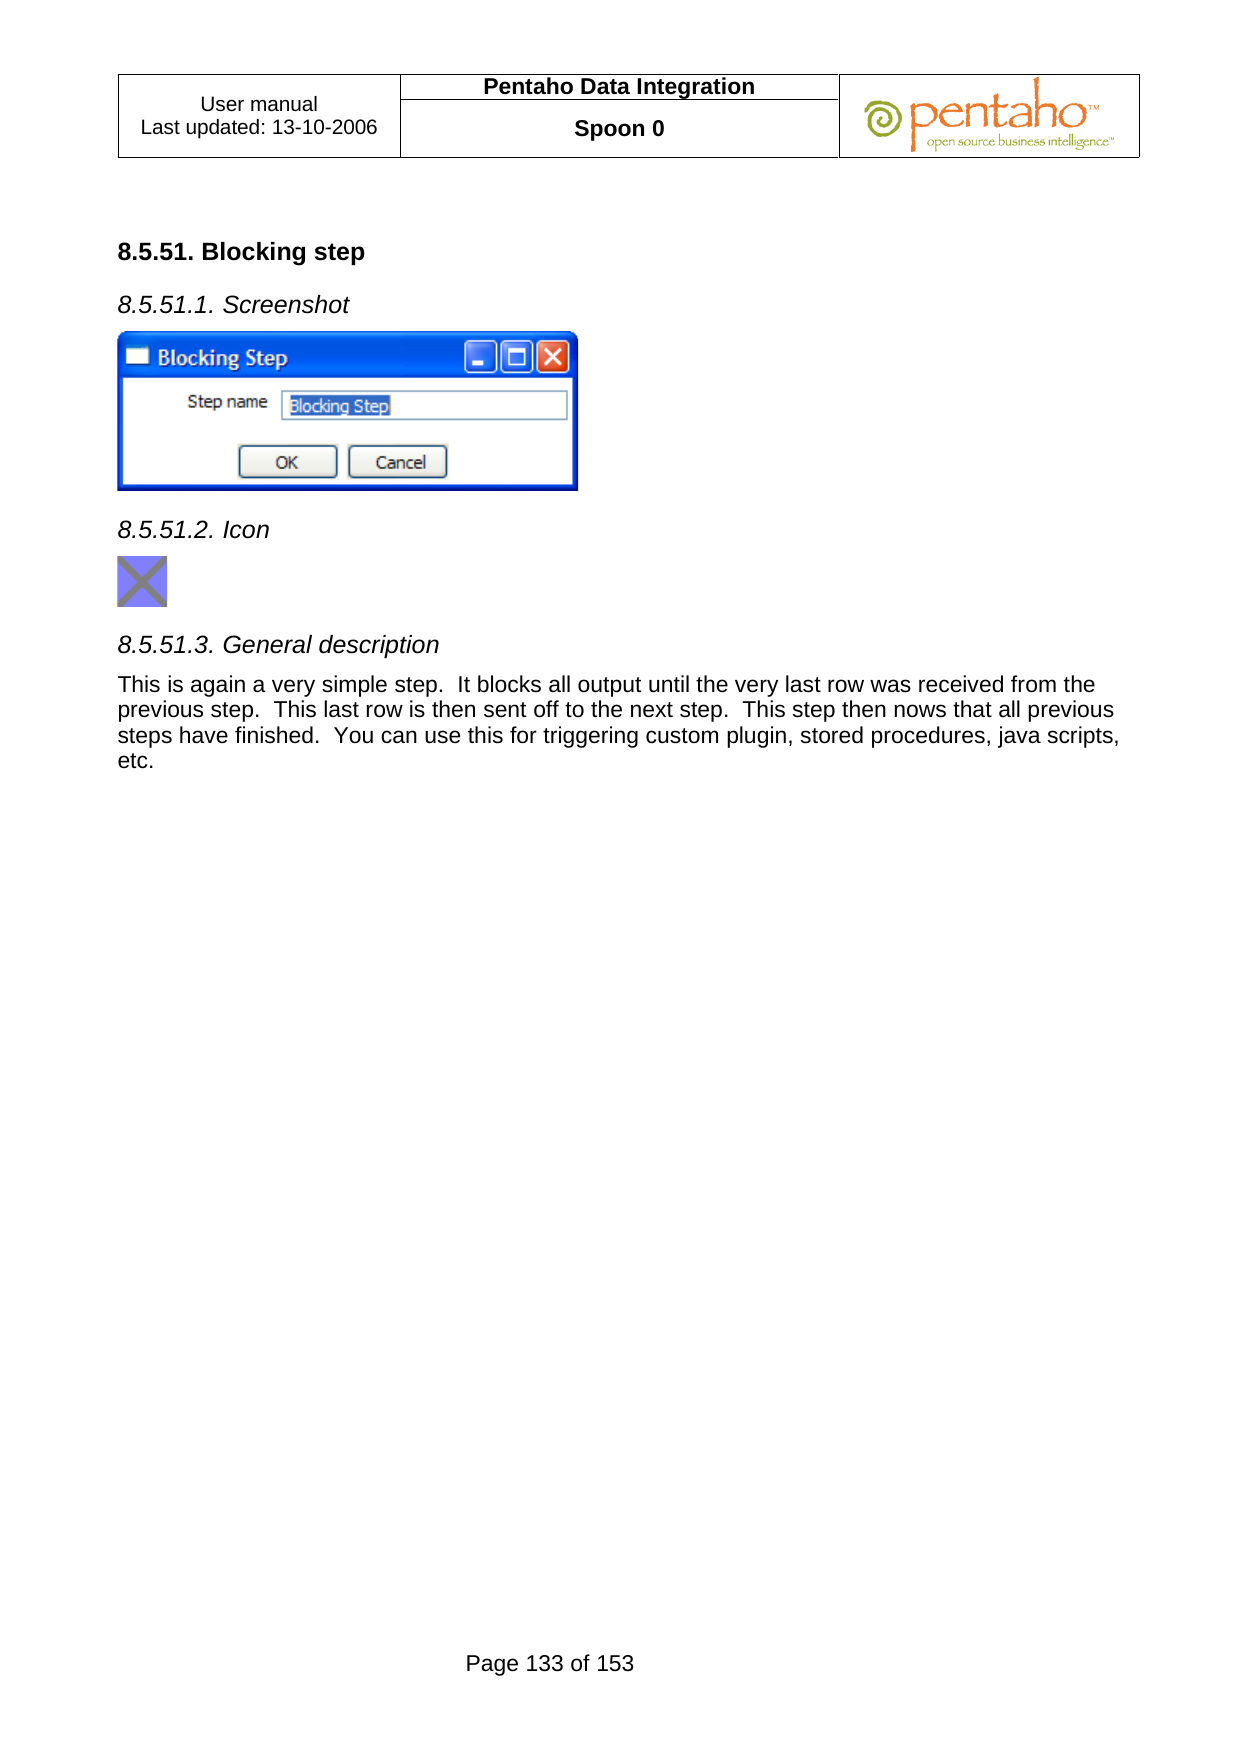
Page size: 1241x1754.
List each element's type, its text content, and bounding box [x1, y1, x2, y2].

text This is again a very simple step. It blocks all output until the very last row was received from the previous step. This last row is then sent off to the next step. This step then nows that all previous steps have finished. You can use this for triggering custom plugin, stored procedures, java scripts, etc. [117, 672, 1137, 774]
subtitle Blocking step [117, 238, 1137, 266]
subtitle Screenshot [117, 291, 1137, 319]
picture [117, 331, 579, 491]
picture [117, 556, 168, 607]
subtitle General description [117, 631, 1137, 659]
subtitle Icon [117, 516, 1137, 544]
